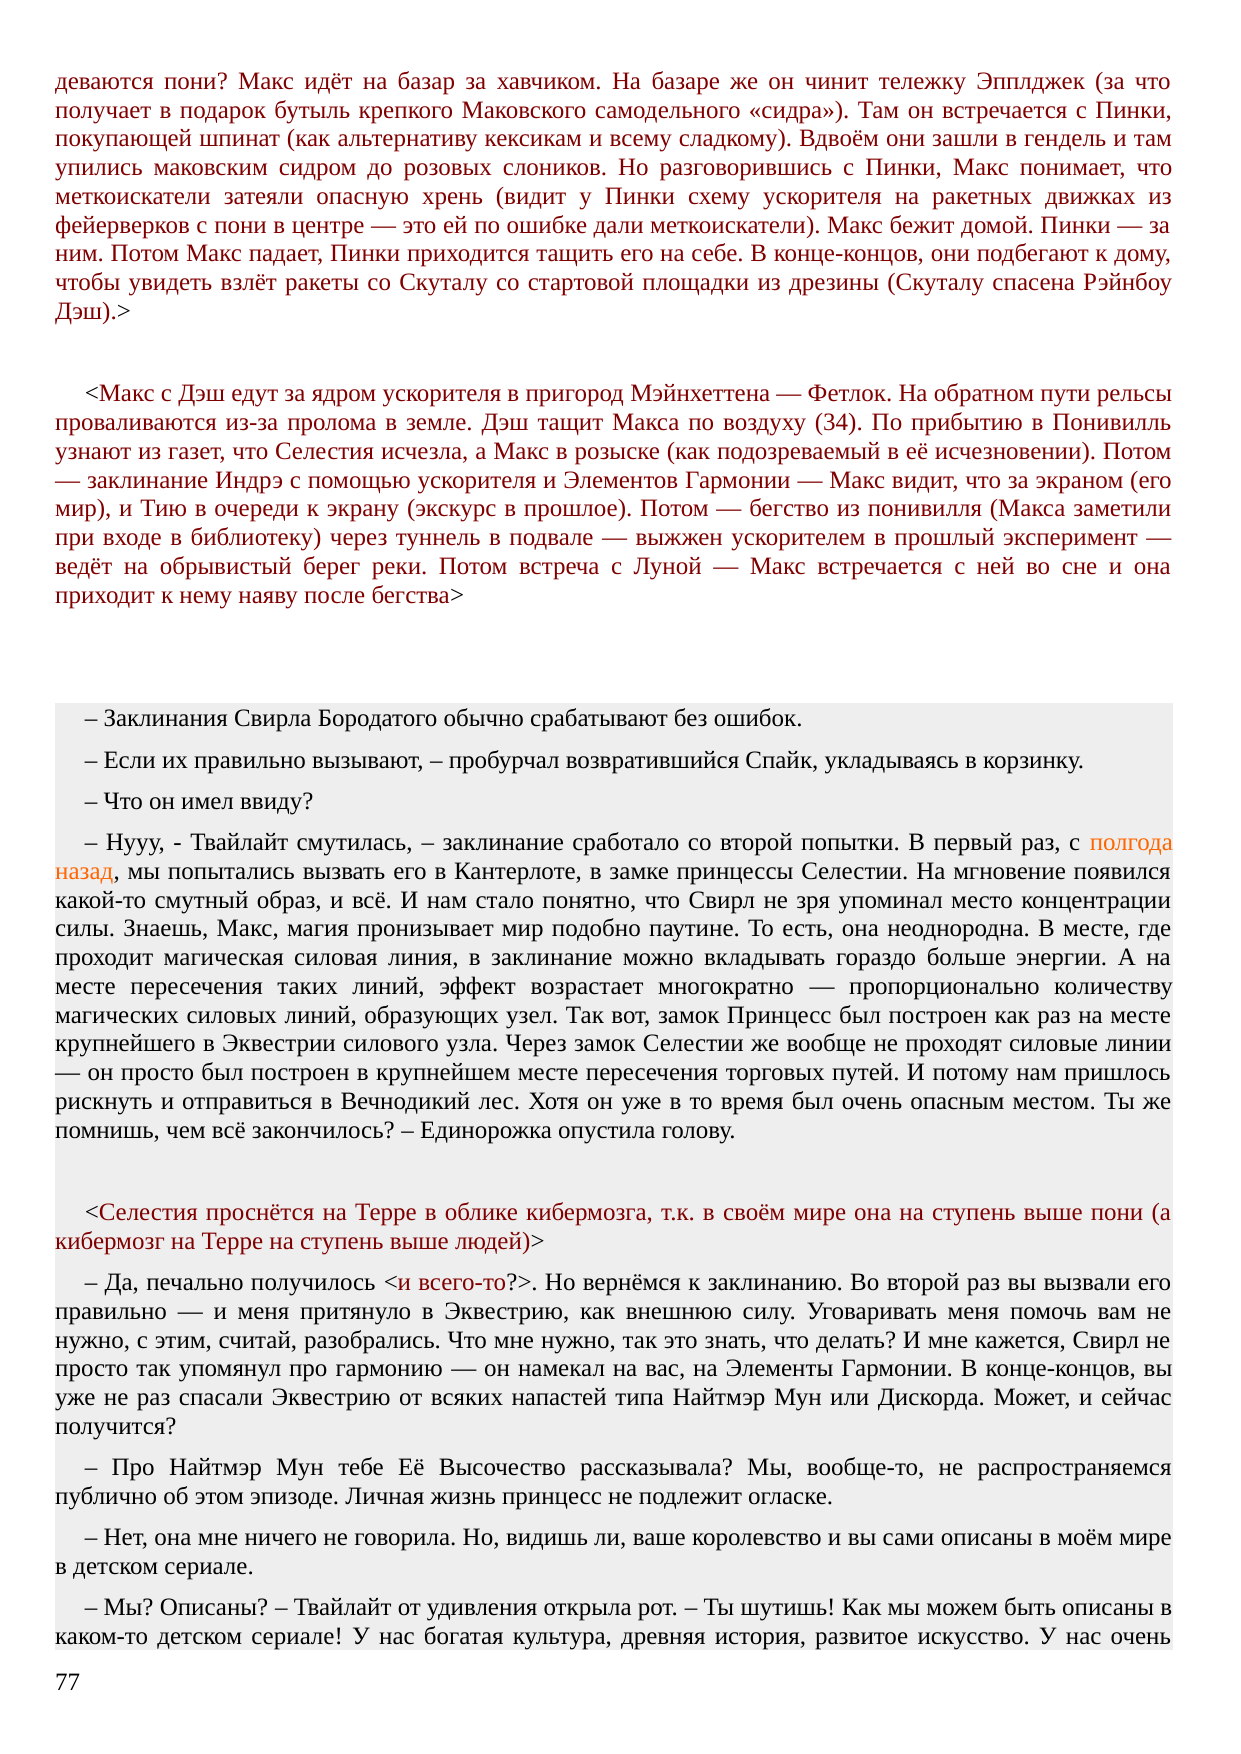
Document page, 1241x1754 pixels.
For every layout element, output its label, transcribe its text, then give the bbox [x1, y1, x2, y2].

text – Нууу, - Твайлайт смутилась, – заклинание сработало со второй попытки. В первый раз, с полгода назад, мы попытались вызвать его в Кантерлоте, в замке принцессы Селестии. На мгновение появился какой-то смутный образ, и всё. И нам стало понятно, что Свирл не зря упоминал место концентрации силы. Знаешь, Макс, магия пронизывает мир подобно паутине. То есть, она неоднородна. В месте, где проходит магическая силовая линия, в заклинание можно вкладывать гораздо больше энергии. А на месте пересечения таких линий, эффект возрастает многократно — пропорционально количеству магических силовых линий, образующих узел. Так вот, замок Принцесс был построен как раз на месте крупнейшего в Эквестрии силового узла. Через замок Селестии же вообще не проходят силовые линии — он просто был построен в крупнейшем месте пересечения торговых путей. И потому нам пришлось рискнуть и отправиться в Вечнодикий лес. Хотя он уже в то время был очень опасным местом. Ты же помнишь, чем всё закончилось? – Единорожка опустила голову. [55, 827, 1173, 1143]
text <Макс с Дэш едут за ядром ускорителя в пригород Мэйнхеттена — Фетлок. На обратном пути рельсы проваливаются из-за пролома в земле. Дэш тащит Макса по воздуху (34). По прибытию в Понивилль узнают из газет, что Селестия исчезла, а Макс в розыске (как подозреваемый в её исчезновении). Потом — заклинание Индрэ с помощью ускорителя и Элементов Гармонии — Макс видит, что за экраном (его мир), и Тию в очереди к экрану (экскурс в прошлое). Потом — бегство из понивилля (Макса заметили при входе в библиотеку) через туннель в подвале — выжжен ускорителем в прошлый эксперимент — ведёт на обрывистый берег реки. Потом встреча с Луной — Макс встречается с ней во сне и она приходит к нему наяву после бегства> [55, 378, 1173, 608]
text – Мы? Описаны? – Твайлайт от удивления открыла рот. – Ты шутишь! Как мы можем быть описаны в каком-то детском сериале! У нас богатая культура, древняя история, развитое искусство. У нас очень [55, 1592, 1173, 1650]
text – Нет, она мне ничего не говорила. Но, видишь ли, ваше королевство и вы сами описаны в моём мире в детском сериале. [55, 1522, 1173, 1580]
text – Что он имел ввиду? [55, 786, 1173, 815]
text – Да, печально получилось <и всего-то?>. Но вернёмся к заклинанию. Во второй раз вы вызвали его правильно — и меня притянуло в Эквестрию, как внешнюю силу. Уговаривать меня помочь вам не нужно, с этим, считай, разобрались. Что мне нужно, так это знать, что делать? И мне кажется, Свирл не просто так упомянул про гармонию — он намекал на вас, на Элементы Гармонии. В конце-концов, вы уже не раз спасали Эквестрию от всяких напастей типа Найтмэр Мун или Дискорда. Может, и сейчас получится? [55, 1267, 1173, 1440]
text <Селестия проснётся на Терре в облике кибермозга, т.к. в своём мире она на ступень выше пони (а кибермозг на Терре на ступень выше людей)> [55, 1197, 1173, 1255]
text – Заклинания Свирла Бородатого обычно срабатывают без ошибок. [55, 703, 1173, 732]
text деваются пони? Макс идёт на базар за хавчиком. На базаре же он чинит тележку Эпплджек (за что получает в подарок бутыль крепкого Маковского самодельного «сидра»). Там он встречается с Пинки, покупающей шпинат (как альтернативу кексикам и всему сладкому). Вдвоём они зашли в гендель и там упились маковским сидром до розовых слоников. Но разговорившись с Пинки, Макс понимает, что меткоискатели затеяли опасную хрень (видит у Пинки схему ускорителя на ракетных движках из фейерверков с пони в центре — это ей по ошибке дали меткоискатели). Макс бежит домой. Пинки — за ним. Потом Макс падает, Пинки приходится тащить его на себе. В конце-концов, они подбегают к дому, чтобы увидеть взлёт ракеты со Скуталу со стартовой площадки из дрезины (Скуталу спасена Рэйнбоу Дэш).> [55, 66, 1173, 325]
text – Про Найтмэр Мун тебе Её Высочество рассказывала? Мы, вообще-то, не распространяемся публично об этом эпизоде. Личная жизнь принцесс не подлежит огласке. [55, 1452, 1173, 1510]
text – Если их правильно вызывают, – пробурчал возвратившийся Спайк, укладываясь в корзинку. [55, 745, 1173, 773]
